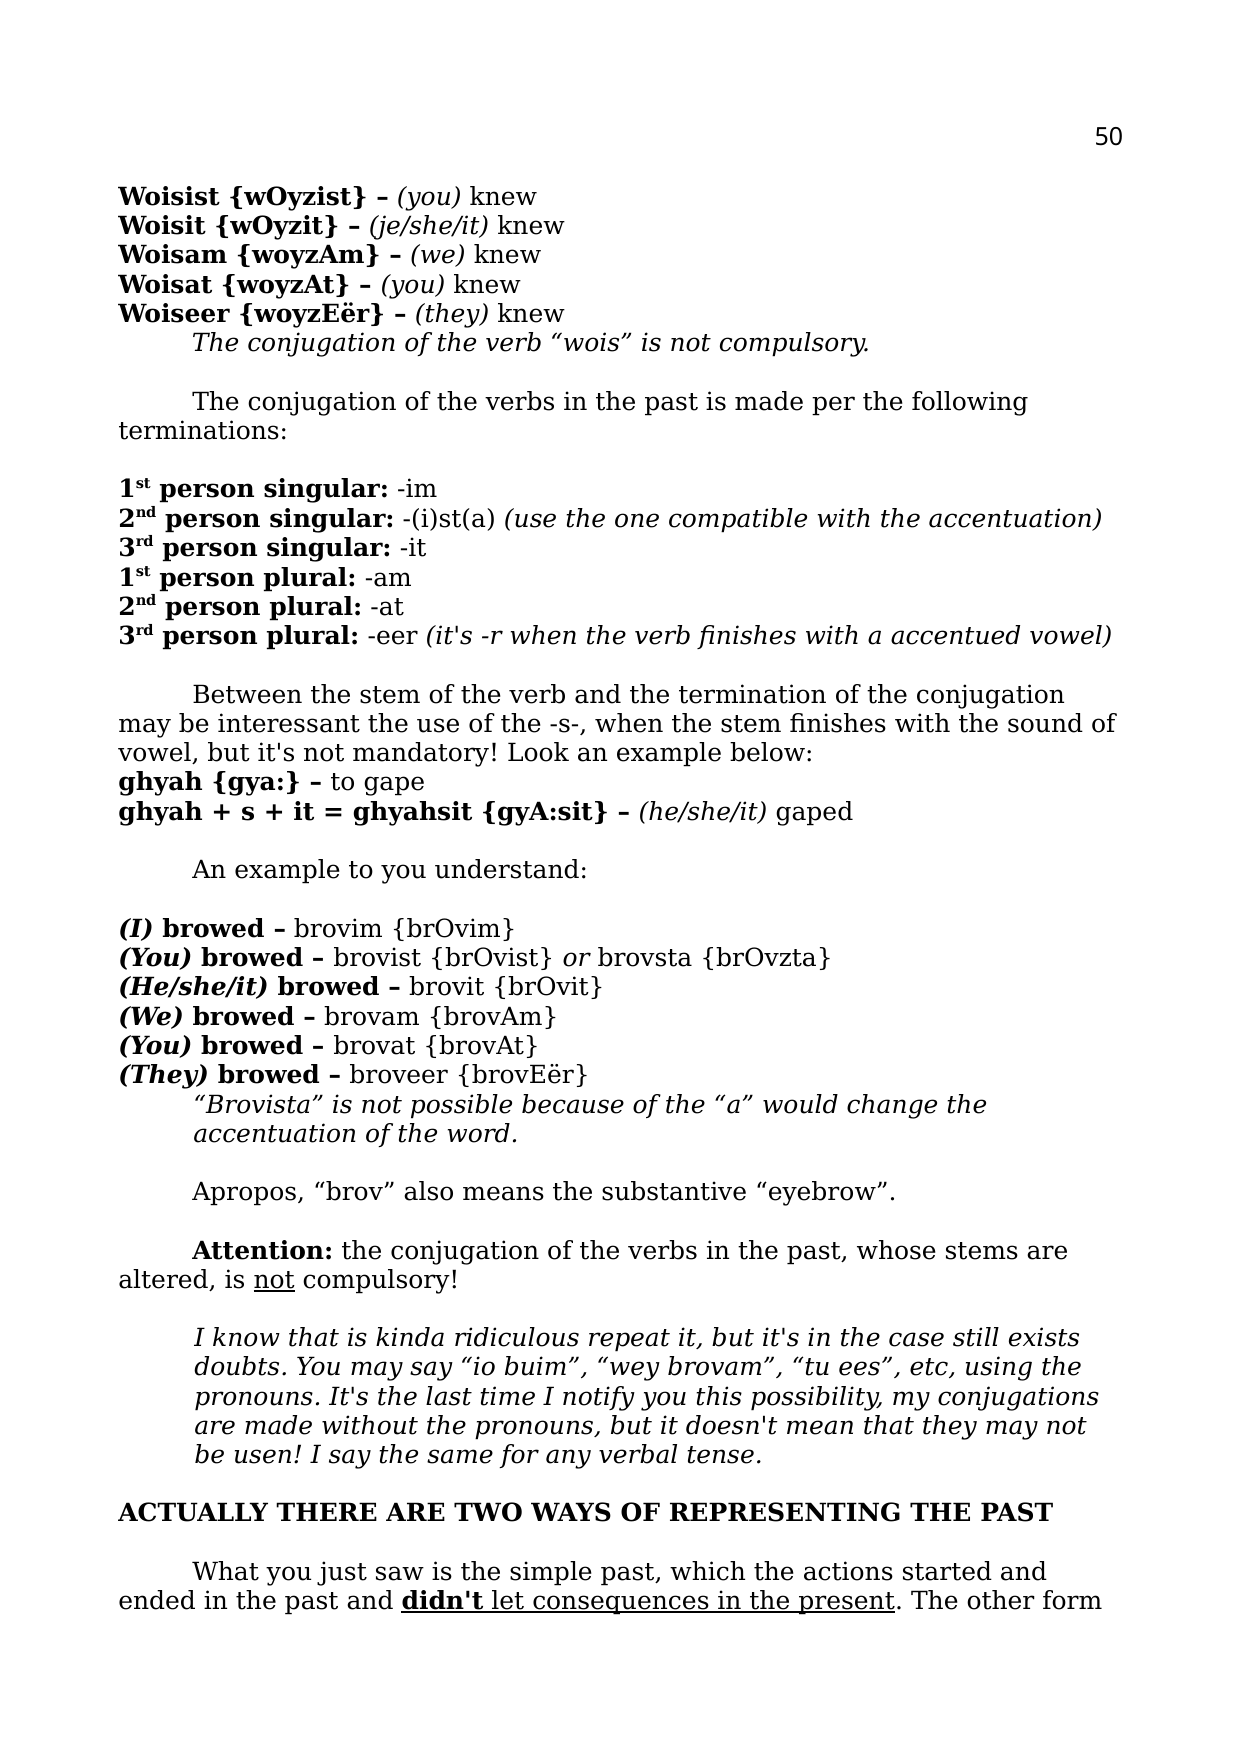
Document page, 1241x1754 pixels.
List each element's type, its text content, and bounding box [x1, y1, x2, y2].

subtitle ACTUALLY THERE ARE TWO WAYS OF REPRESENTING THE PAST [118, 1498, 1123, 1528]
text (He/she/it) browed – brovit {brOvit} [118, 972, 1123, 1002]
text 1st person plural: -am [118, 562, 1123, 592]
text The conjugation of the verbs in the past is made per the following terminations: [118, 387, 1123, 445]
text 3rd person plural: -eer (it's -r when the verb finishes with a accentued vowel) [118, 621, 1123, 651]
text “Brovista” is not possible because of the “a” would change the accentuation of the word. [193, 1090, 1123, 1148]
text (You) browed – brovat {brovAt} [118, 1031, 1123, 1060]
text Apropos, “brov” also means the substantive “eyebrow”. [118, 1177, 1123, 1206]
text The conjugation of the verb “wois” is not compulsory. [192, 328, 1123, 358]
text Woisit {wOyzit} – (je/she/it) knew [118, 211, 1123, 240]
text Woisist {wOyzist} – (you) knew [118, 182, 1123, 211]
text (They) browed – broveer {brovEër} [118, 1060, 1123, 1090]
text Woisam {woyzAm} – (we) knew [118, 240, 1123, 270]
text 2nd person singular: -(i)st(a) (use the one compatible with the accentuation) [118, 504, 1123, 533]
text (I) browed – brovim {brOvim} [118, 913, 1123, 943]
text 1st person singular: -im [118, 474, 1123, 504]
text 3rd person singular: -it [118, 533, 1123, 562]
text (We) browed – brovam {brovAm} [118, 1002, 1123, 1031]
text What you just saw is the simple past, which the actions started and ended in the past and didn't let consequences in the present. The other form [118, 1557, 1123, 1615]
text ghyah {gya:} – to gape [118, 767, 1123, 797]
text 2nd person plural: -at [118, 592, 1123, 621]
text Woiseer {woyzEër} – (they) knew [118, 299, 1123, 328]
text (You) browed – brovist {brOvist} or brovsta {brOvzta} [118, 943, 1123, 972]
text ghyah + s + it = ghyahsit {gyA:sit} – (he/she/it) gaped [118, 797, 1123, 826]
text I know that is kinda ridiculous repeat it, but it's in the case still exists doubts. You may say “io buim”, “wey brovam”, “tu ees”, etc, using the pronouns. It's the last time I notify you this possibility, my conjugations are made without the pronouns, but it doesn't mean that they may not be usen! I say the same for any verbal tense. [194, 1323, 1123, 1469]
text Between the stem of the verb and the termination of the conjugation may be interessant the use of the -s-, when the stem finishes with the sound of vowel, but it's not mandatory! Look an example below: [118, 680, 1123, 767]
text An example to you understand: [118, 855, 1123, 884]
text Woisat {woyzAt} – (you) knew [118, 270, 1123, 299]
text Attention: the conjugation of the verbs in the past, whose stems are altered, is not compulsory! [118, 1236, 1123, 1294]
